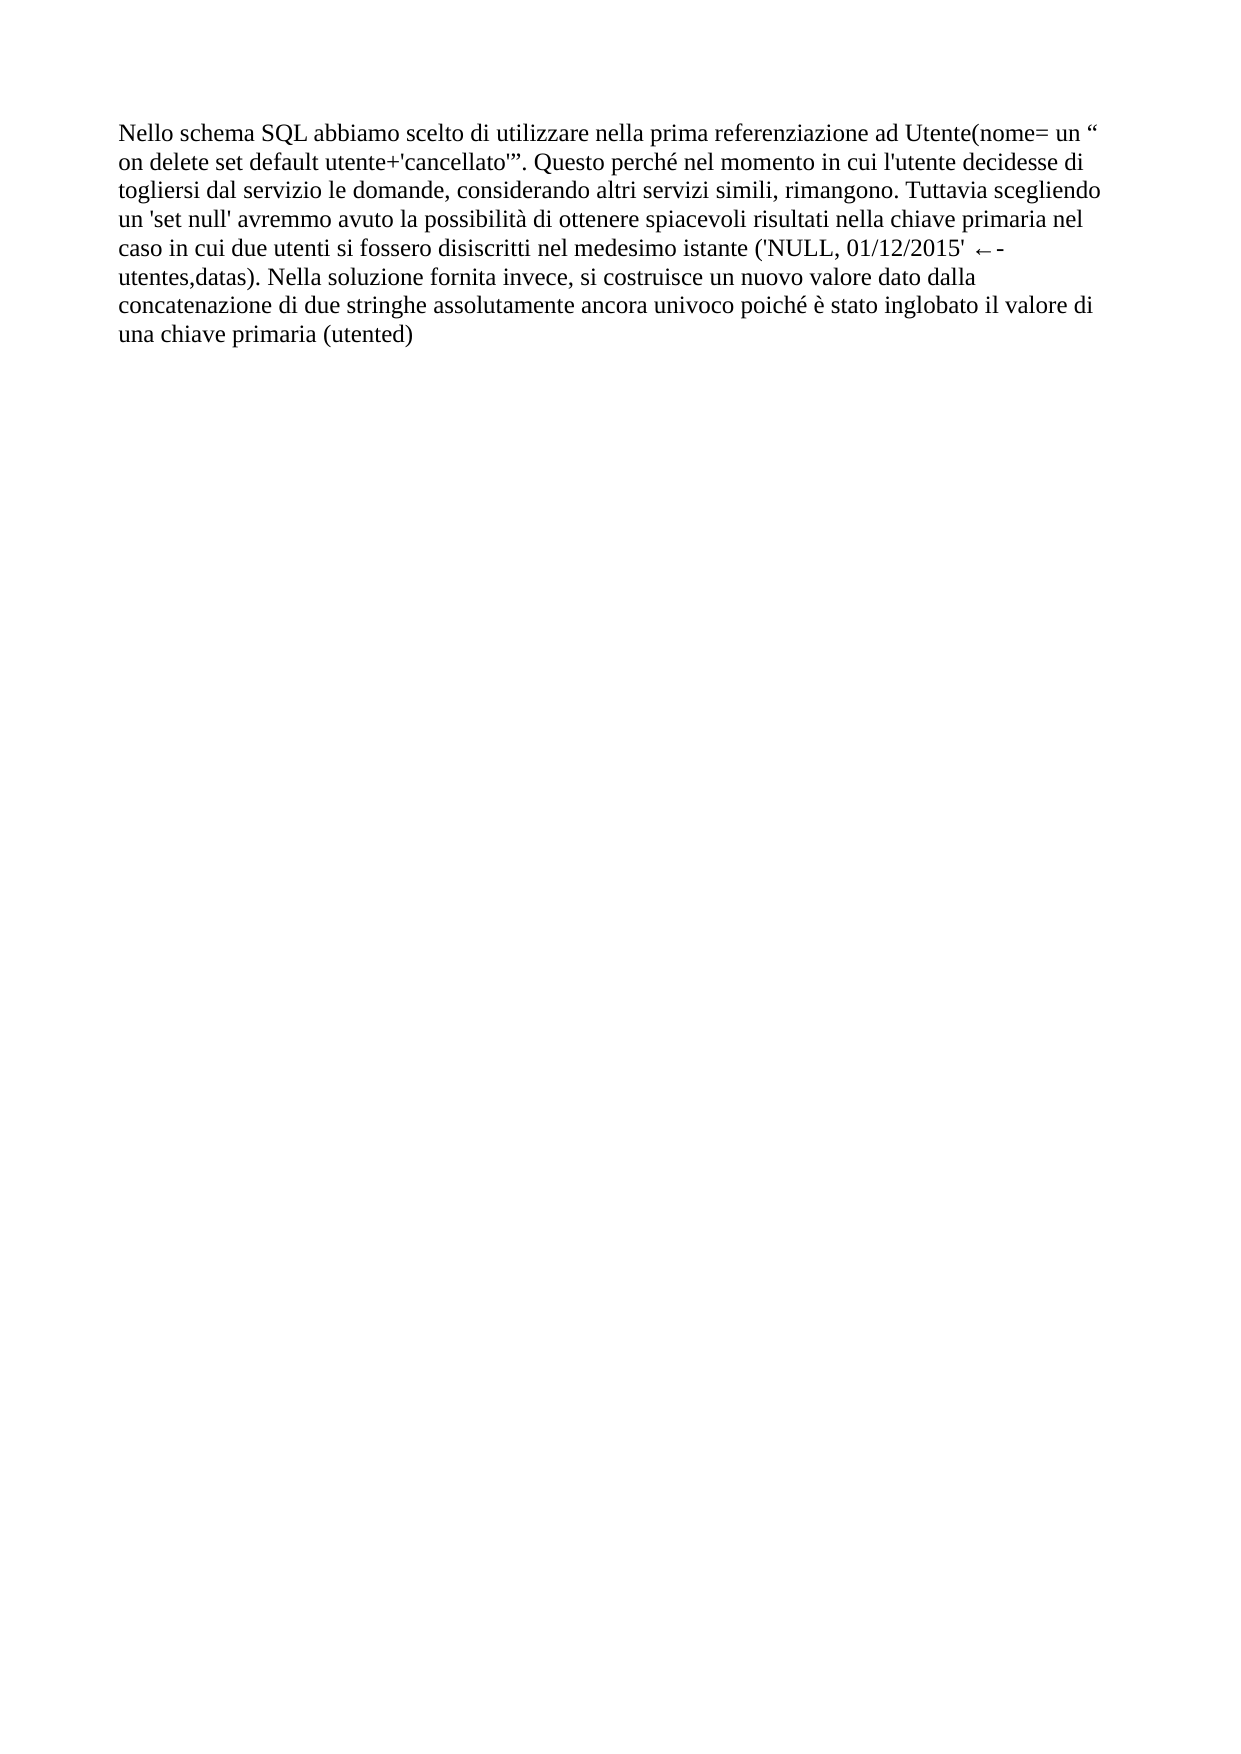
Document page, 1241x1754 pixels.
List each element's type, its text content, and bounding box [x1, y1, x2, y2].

text Nello schema SQL abbiamo scelto di utilizzare nella prima referenziazione ad Utente(nome= un “ on delete set default utente+'cancellato'”. Questo perché nel momento in cui l'utente decidesse di togliersi dal servizio le domande, considerando altri servizi simili, rimangono. Tuttavia scegliendo un 'set null' avremmo avuto la possibilità di ottenere spiacevoli risultati nella chiave primaria nel caso in cui due utenti si fossero disiscritti nel medesimo istante ('NULL, 01/12/2015' ←-utentes,datas). Nella soluzione fornita invece, si costruisce un nuovo valore dato dalla concatenazione di due stringhe assolutamente ancora univoco poiché è stato inglobato il valore di una chiave primaria (utented) [118, 118, 1122, 348]
